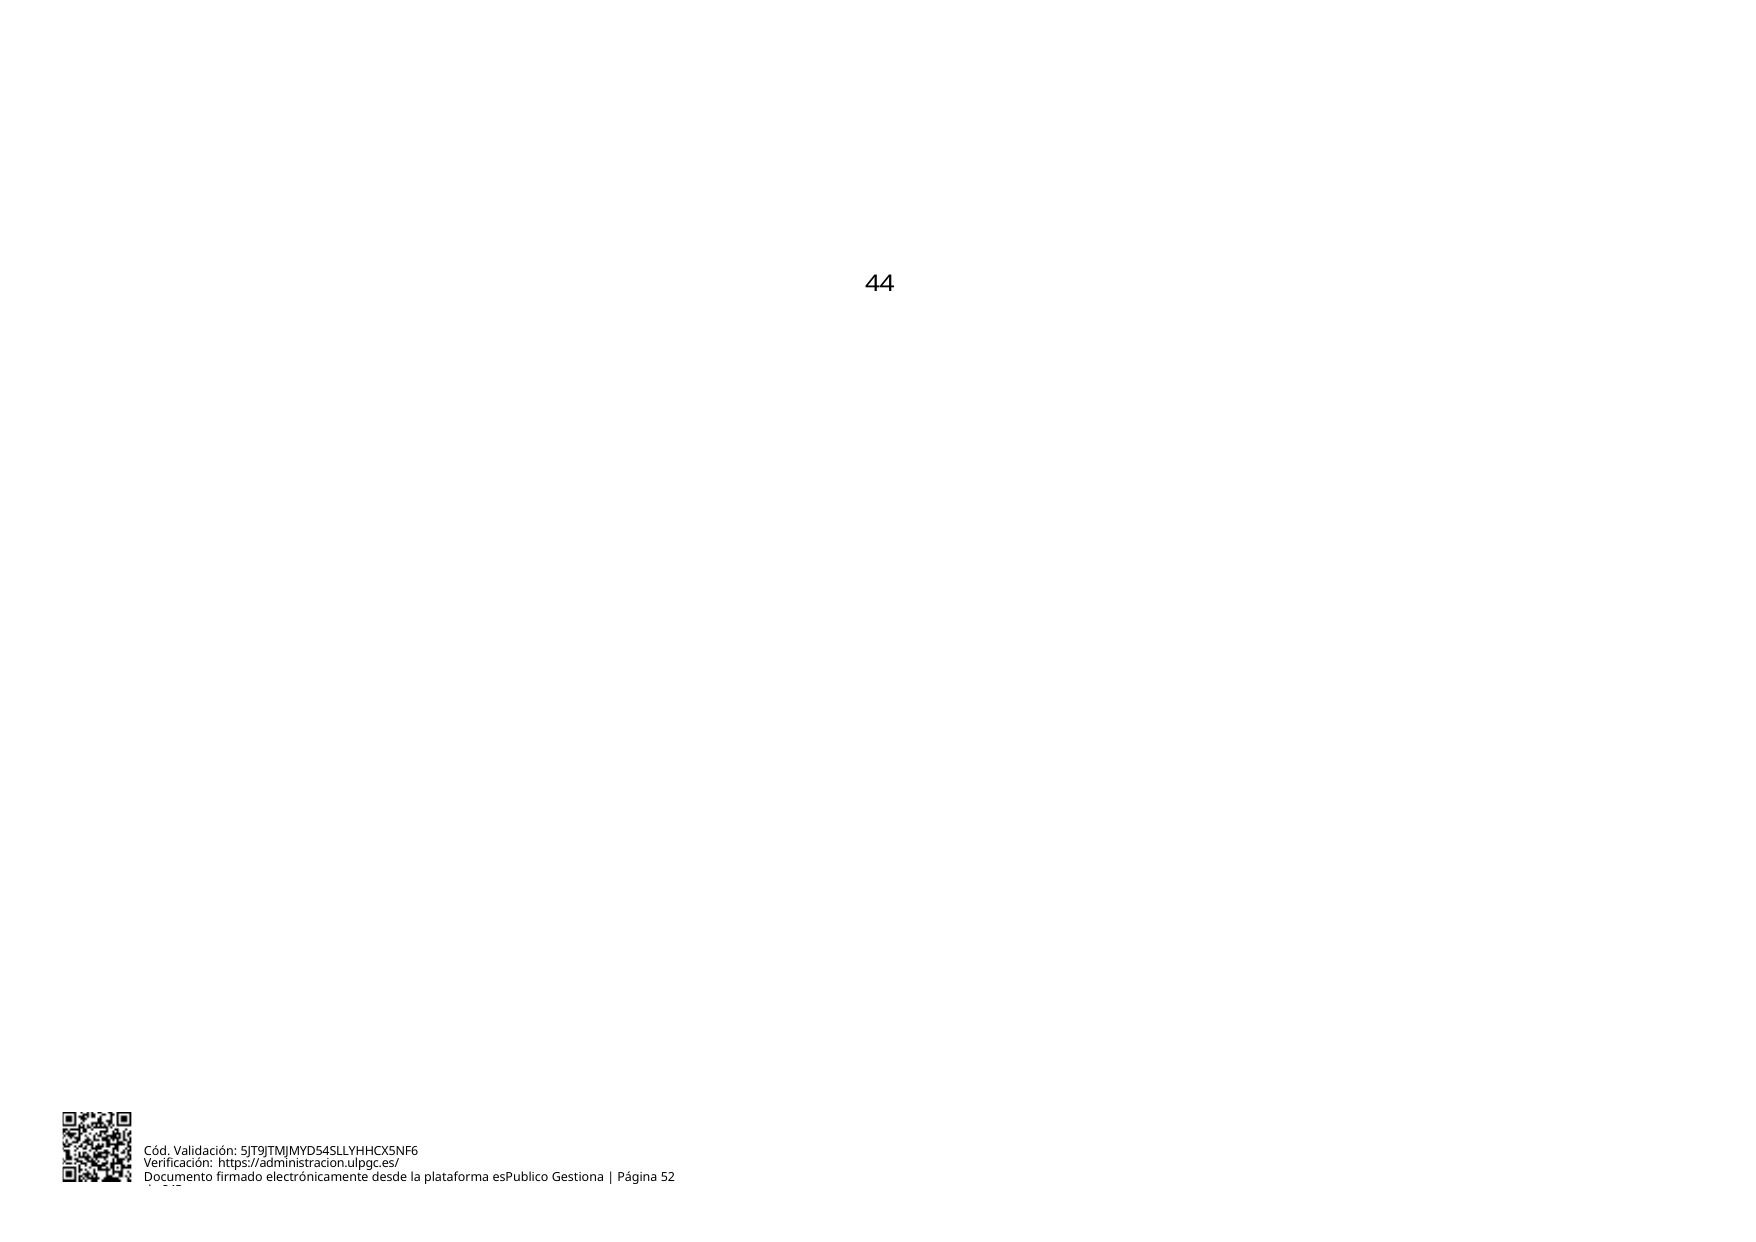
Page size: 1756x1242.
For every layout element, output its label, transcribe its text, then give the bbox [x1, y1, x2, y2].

text 44 [93, 267, 1667, 298]
